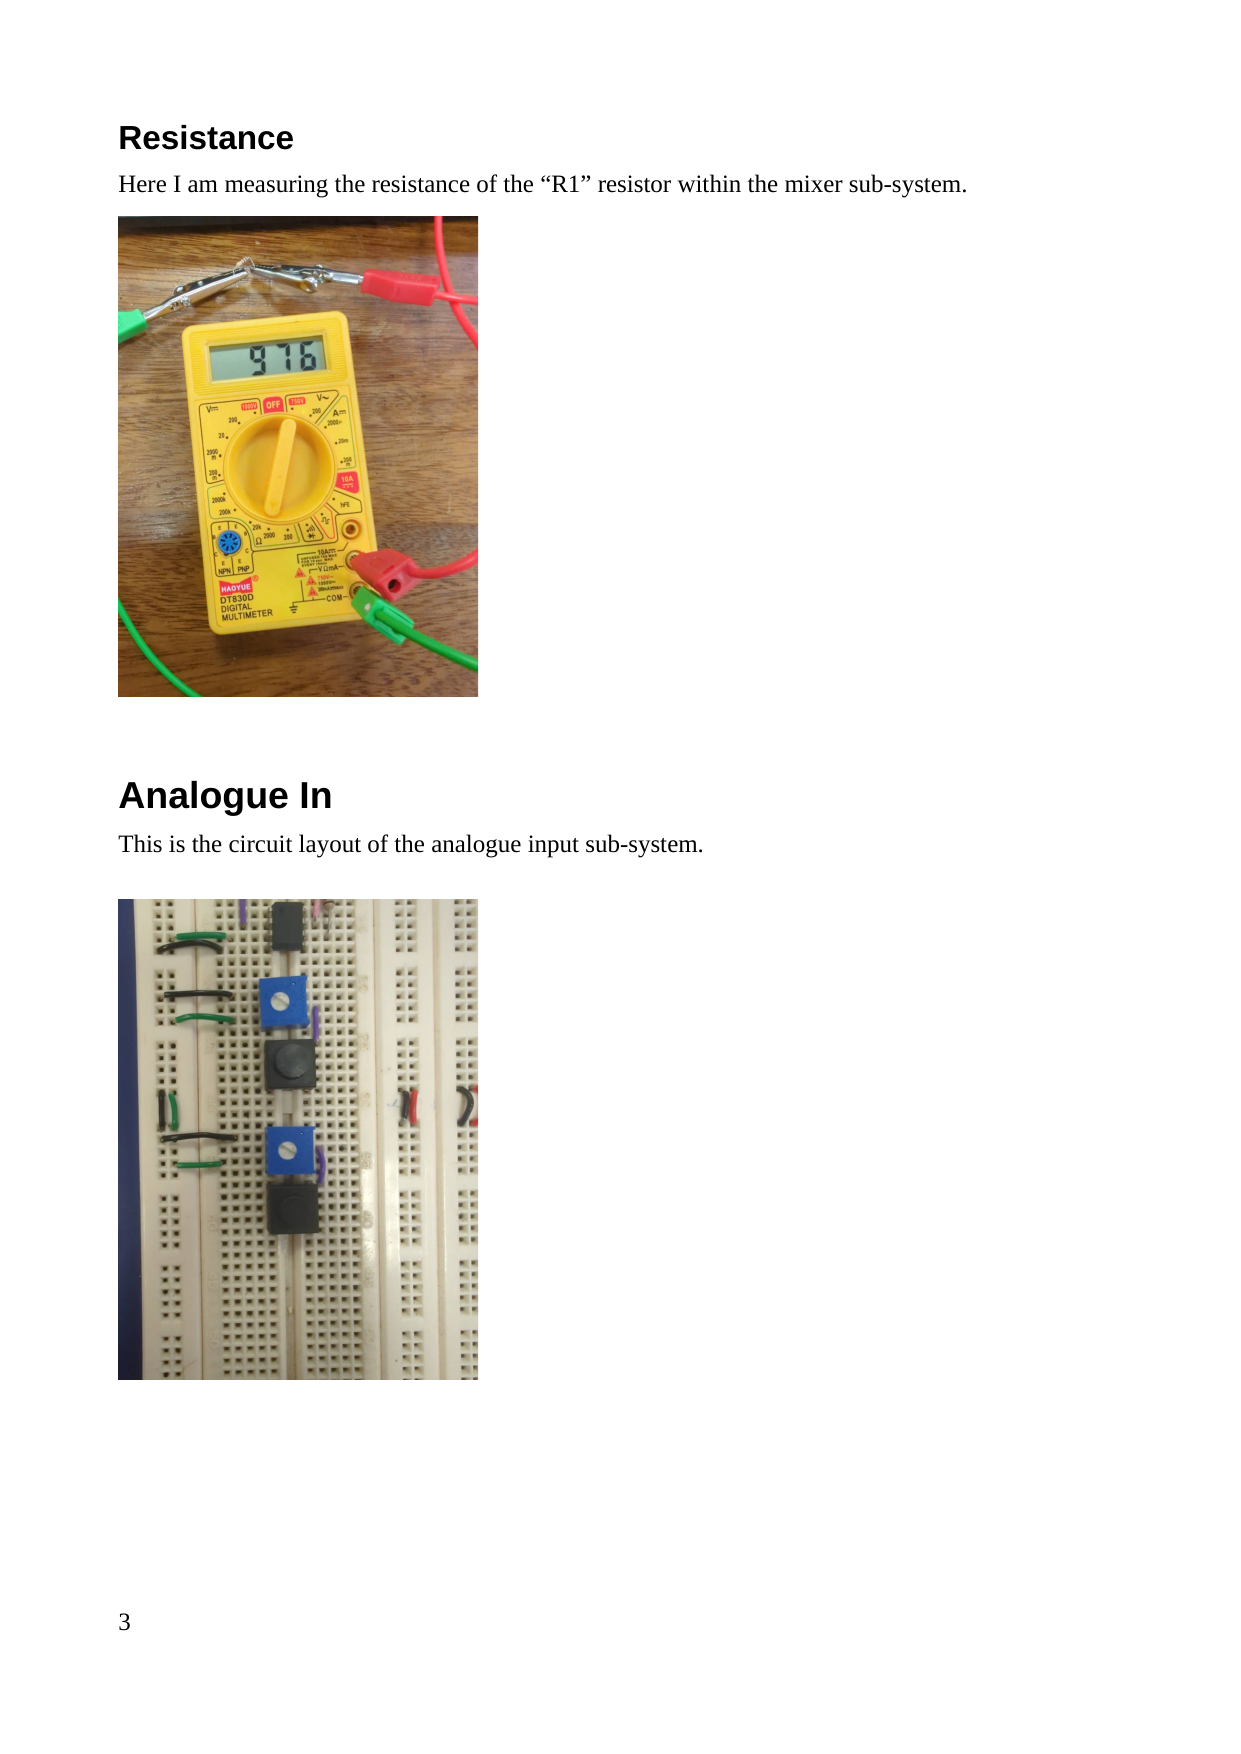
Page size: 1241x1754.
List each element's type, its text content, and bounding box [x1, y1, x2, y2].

text Here I am measuring the resistance of the “R1” resistor within the mixer sub-system. [118, 169, 1122, 198]
picture [118, 216, 479, 697]
picture [118, 899, 479, 1380]
subtitle Resistance [118, 118, 1122, 157]
text This is the circuit layout of the analogue input sub-system. [118, 829, 1122, 858]
subtitle Analogue In [118, 773, 1122, 817]
